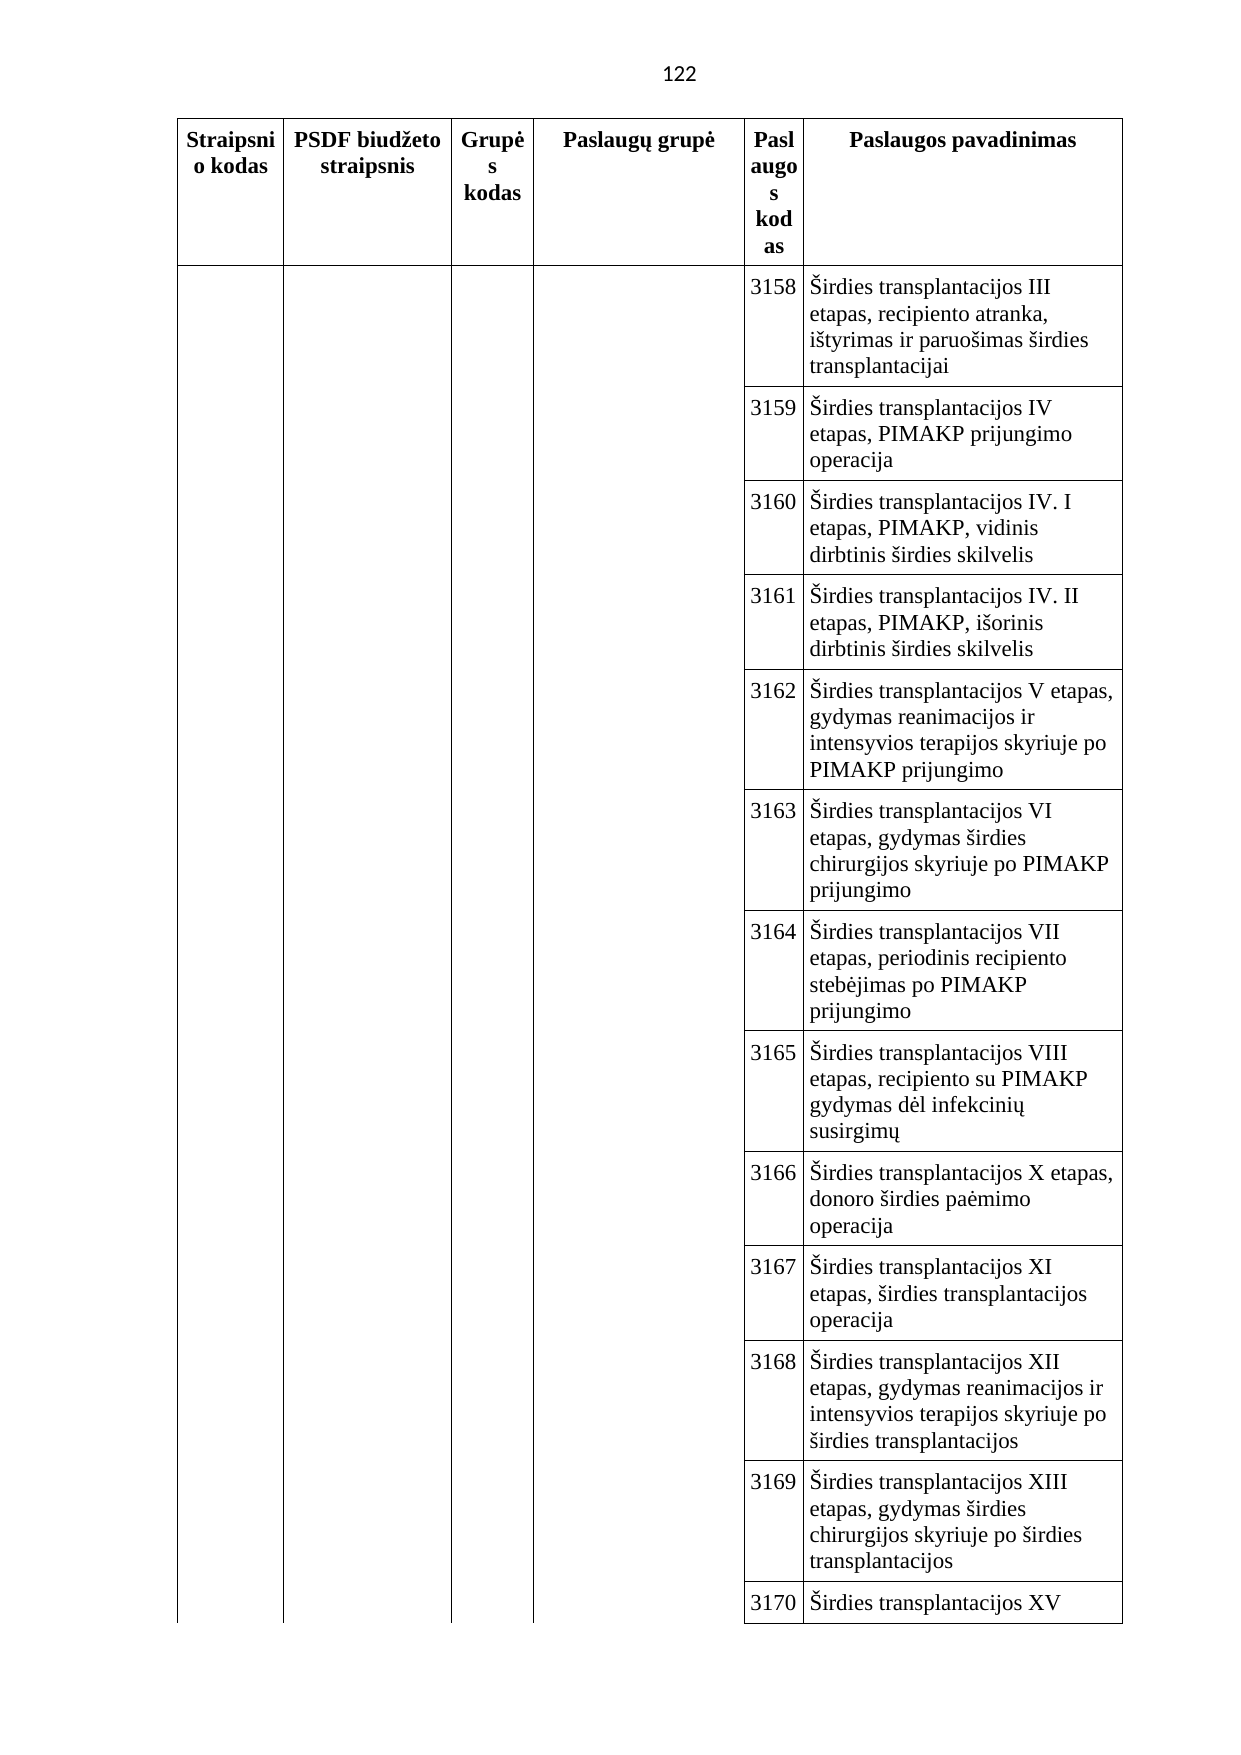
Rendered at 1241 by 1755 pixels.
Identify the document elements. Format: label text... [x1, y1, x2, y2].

table_cell Širdies transplantacijos IV etapas, PIMAKP prijungimo operacija [804, 387, 1122, 480]
table_cell Širdies transplantacijos IV. I etapas, PIMAKP, vidinis dirbtinis širdies skilvelis [804, 481, 1122, 574]
table_cell [452, 789, 533, 910]
table_cell [452, 480, 533, 574]
table_cell 3169 [745, 1461, 803, 1581]
table_cell 3162 [745, 670, 803, 789]
table_cell Širdies transplantacijos VII etapas, periodinis recipiento stebėjimas po PIMAKP prijungimo [804, 911, 1122, 1030]
table_cell 3166 [745, 1152, 803, 1245]
table_cell [452, 669, 533, 789]
table_cell Širdies transplantacijos V etapas, gydymas reanimacijos ir intensyvios terapijos skyriuje po PIMAKP prijungimo [804, 670, 1122, 789]
table_cell [534, 910, 744, 1030]
table_cell 3163 [745, 790, 803, 910]
table_cell [534, 1030, 744, 1151]
table_cell [534, 480, 744, 574]
table_cell [284, 789, 451, 910]
table_cell 3170 [745, 1582, 803, 1622]
table_cell [284, 1151, 451, 1245]
table_cell [452, 1460, 533, 1581]
table_cell [534, 1340, 744, 1460]
table_header Paslaugos kodas [745, 119, 803, 265]
table_header PSDF biudžeto straipsnis [284, 119, 451, 265]
table_cell Širdies transplantacijos XI etapas, širdies transplantacijos operacija [804, 1246, 1122, 1339]
table_cell [452, 1581, 533, 1622]
table_cell [452, 1245, 533, 1339]
table_cell [452, 910, 533, 1030]
table_cell [284, 1340, 451, 1460]
table_header Straipsnio kodas [178, 119, 283, 265]
table_cell [534, 266, 744, 386]
table_cell [178, 574, 283, 668]
table_header Grupės kodas [452, 119, 533, 265]
table_cell [178, 1030, 283, 1151]
table_cell [534, 1581, 744, 1622]
table_cell [178, 910, 283, 1030]
table_cell 3159 [745, 387, 803, 480]
table_cell [178, 1340, 283, 1460]
table_cell [178, 1151, 283, 1245]
table_cell 3164 [745, 911, 803, 1030]
table_cell [178, 1245, 283, 1339]
table_cell [284, 910, 451, 1030]
table_header Paslaugos pavadinimas [804, 119, 1122, 265]
table_cell [452, 1340, 533, 1460]
table_cell [178, 1460, 283, 1581]
table_cell 3168 [745, 1341, 803, 1460]
table_cell [284, 574, 451, 668]
table_cell [284, 480, 451, 574]
table_cell Širdies transplantacijos X etapas, donoro širdies paėmimo operacija [804, 1152, 1122, 1245]
table_cell Širdies transplantacijos IV. II etapas, PIMAKP, išorinis dirbtinis širdies skilvelis [804, 575, 1122, 668]
table_cell [534, 386, 744, 480]
table_cell [284, 1581, 451, 1622]
table_cell [534, 1151, 744, 1245]
table_cell Širdies transplantacijos VI etapas, gydymas širdies chirurgijos skyriuje po PIMAKP prijungimo [804, 790, 1122, 910]
table_cell [534, 574, 744, 668]
table_cell Širdies transplantacijos XIII etapas, gydymas širdies chirurgijos skyriuje po širdies transplantacijos [804, 1461, 1122, 1581]
table_cell Širdies transplantacijos XII etapas, gydymas reanimacijos ir intensyvios terapijos skyriuje po širdies transplantacijos [804, 1341, 1122, 1460]
table_cell [452, 266, 533, 386]
table_cell [284, 1030, 451, 1151]
table_cell 3167 [745, 1246, 803, 1339]
table_cell [178, 480, 283, 574]
table_cell [178, 789, 283, 910]
table_cell Širdies transplantacijos III etapas, recipiento atranka, ištyrimas ir paruošimas širdies transplantacijai [804, 266, 1122, 386]
table_cell [178, 386, 283, 480]
table_cell [534, 1460, 744, 1581]
table_cell 3161 [745, 575, 803, 668]
table_cell 3158 [745, 266, 803, 386]
table_cell [284, 1460, 451, 1581]
table_cell [452, 574, 533, 668]
table_cell [534, 1245, 744, 1339]
table_cell [452, 386, 533, 480]
table_cell Širdies transplantacijos XV [804, 1582, 1122, 1622]
table_cell [284, 386, 451, 480]
table_cell [284, 266, 451, 386]
table_cell [178, 266, 283, 386]
table_cell [284, 1245, 451, 1339]
table_cell [452, 1030, 533, 1151]
table_cell 3160 [745, 481, 803, 574]
table_cell [534, 669, 744, 789]
table_cell Širdies transplantacijos VIII etapas, recipiento su PIMAKP gydymas dėl infekcinių susirgimų [804, 1031, 1122, 1151]
table_cell [284, 669, 451, 789]
table_cell [534, 789, 744, 910]
table_cell [178, 669, 283, 789]
table_cell 3165 [745, 1031, 803, 1151]
table_header Paslaugų grupė [534, 119, 744, 265]
table_cell [452, 1151, 533, 1245]
table_cell [178, 1581, 283, 1622]
